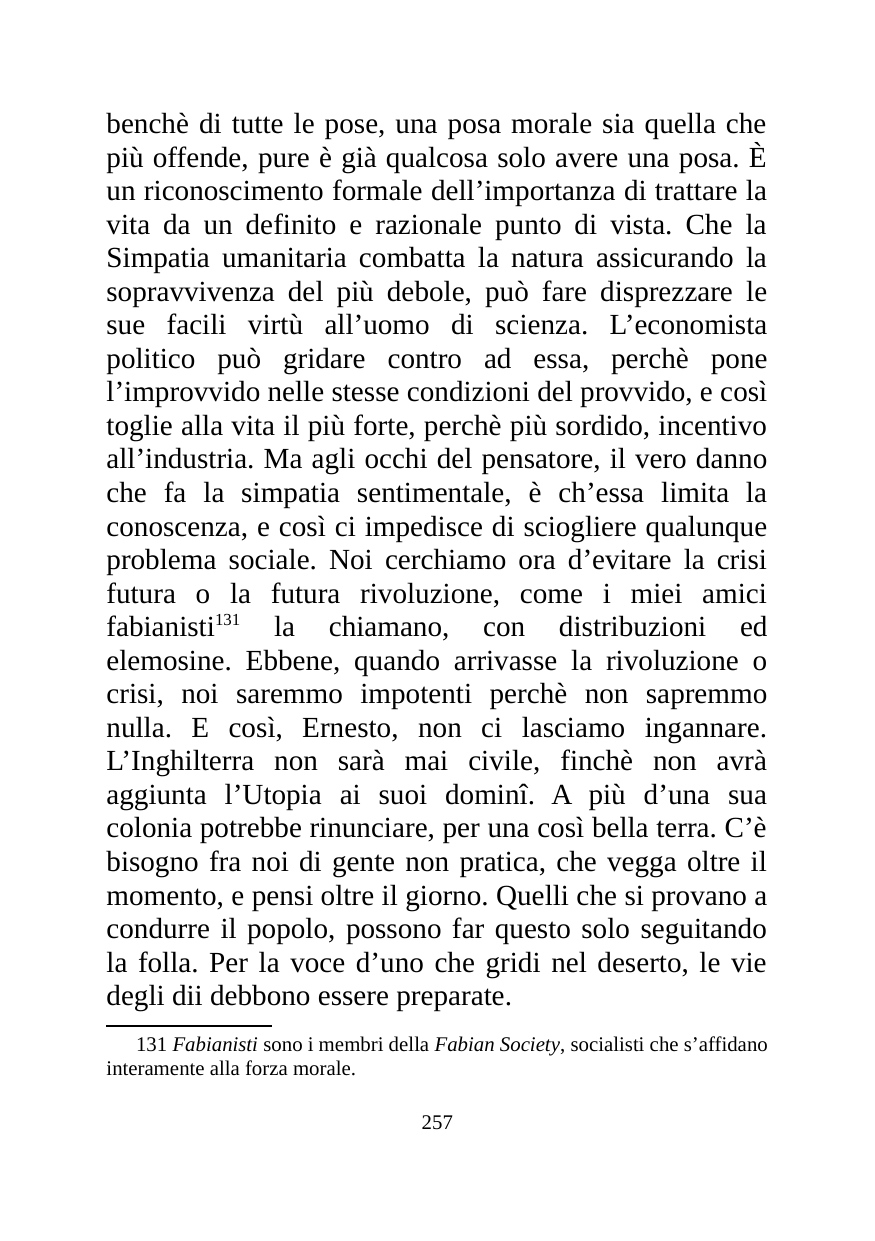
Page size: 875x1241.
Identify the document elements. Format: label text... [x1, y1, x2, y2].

text Fabianisti sono i membri della Fabian Society, socialisti che s’affidano interamente alla forza morale. [106, 1032, 768, 1080]
text benchè di tutte le pose, una posa morale sia quella che più offende, pure è già qualcosa solo avere una posa. È un riconoscimento formale dell’importanza di trattare la vita da un definito e razionale punto di vista. Che la Simpatia umanitaria combatta la natura assicurando la sopravvivenza del più debole, può fare disprezzare le sue facili virtù all’uomo di scienza. L’economista politico può gridare contro ad essa, perchè pone l’improvvido nelle stesse condizioni del provvido, e così toglie alla vita il più forte, perchè più sordido, incentivo all’industria. Ma agli occhi del pensatore, il vero danno che fa la simpatia sentimentale, è ch’essa limita la conoscenza, e così ci impedisce di sciogliere qualunque problema sociale. Noi cerchiamo ora d’evitare la crisi futura o la futura rivoluzione, come i miei amici fabianisti la chiamano, con distribuzioni ed elemosine. Ebbene, quando arrivasse la rivoluzione o crisi, noi saremmo impotenti perchè non sapremmo nulla. E così, Ernesto, non ci lasciamo ingannare. L’Inghilterra non sarà mai civile, finchè non avrà aggiunta l’Utopia ai suoi dominî. A più d’una sua colonia potrebbe rinunciare, per una così bella terra. C’è bisogno fra noi di gente non pratica, che vegga oltre il momento, e pensi oltre il giorno. Quelli che si provano a condurre il popolo, possono far questo solo seguitando la folla. Per la voce d’uno che gridi nel deserto, le vie degli dii debbono essere preparate. [106, 106, 768, 1012]
